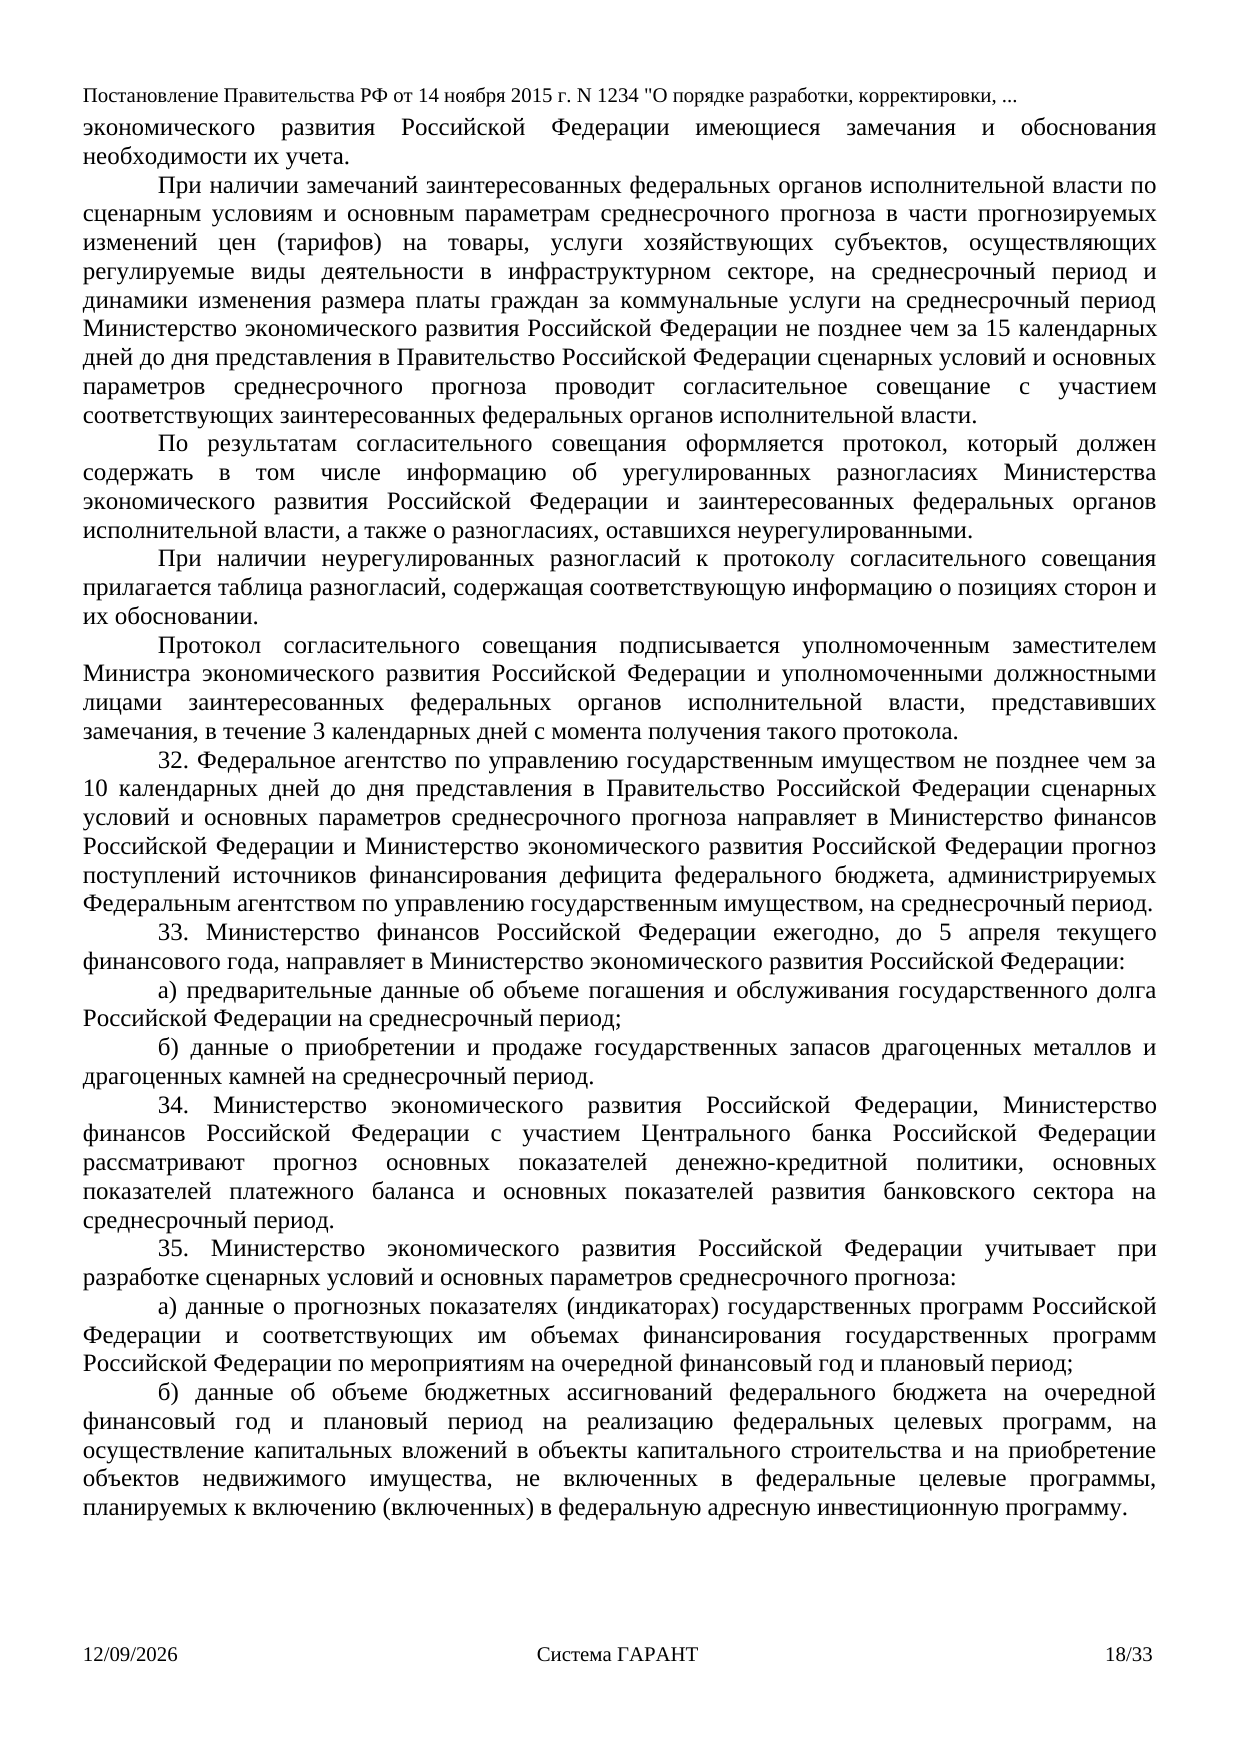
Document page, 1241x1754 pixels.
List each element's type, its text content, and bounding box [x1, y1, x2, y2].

text По результатам согласительного совещания оформляется протокол, который должен содержать в том числе информацию об урегулированных разногласиях Министерства экономического развития Российской Федерации и заинтересованных федеральных органов исполнительной власти, а также о разногласиях, оставшихся неурегулированными. [83, 428, 1157, 543]
text 35. Министерство экономического развития Российской Федерации учитывает при разработке сценарных условий и основных параметров среднесрочного прогноза: [83, 1233, 1157, 1291]
text а) данные о прогнозных показателях (индикаторах) государственных программ Российской Федерации и соответствующих им объемах финансирования государственных программ Российской Федерации по мероприятиям на очередной финансовый год и плановый период; [83, 1291, 1157, 1377]
text 34. Министерство экономического развития Российской Федерации, Министерство финансов Российской Федерации с участием Центрального банка Российской Федерации рассматривают прогноз основных показателей денежно-кредитной политики, основных показателей платежного баланса и основных показателей развития банковского сектора на среднесрочный период. [83, 1090, 1157, 1233]
text При наличии неурегулированных разногласий к протоколу согласительного совещания прилагается таблица разногласий, содержащая соответствующую информацию о позициях сторон и их обосновании. [83, 543, 1157, 630]
text Протокол согласительного совещания подписывается уполномоченным заместителем Министра экономического развития Российской Федерации и уполномоченными должностными лицами заинтересованных федеральных органов исполнительной власти, представивших замечания, в течение 3 календарных дней с момента получения такого протокола. [83, 630, 1157, 745]
text экономического развития Российской Федерации имеющиеся замечания и обоснования необходимости их учета. [83, 112, 1157, 170]
text а) предварительные данные об объеме погашения и обслуживания государственного долга Российской Федерации на среднесрочный период; [83, 975, 1157, 1032]
text При наличии замечаний заинтересованных федеральных органов исполнительной власти по сценарным условиям и основным параметрам среднесрочного прогноза в части прогнозируемых изменений цен (тарифов) на товары, услуги хозяйствующих субъектов, осуществляющих регулируемые виды деятельности в инфраструктурном секторе, на среднесрочный период и динамики изменения размера платы граждан за коммунальные услуги на среднесрочный период Министерство экономического развития Российской Федерации не позднее чем за 15 календарных дней до дня представления в Правительство Российской Федерации сценарных условий и основных параметров среднесрочного прогноза проводит согласительное совещание с участием соответствующих заинтересованных федеральных органов исполнительной власти. [83, 170, 1157, 428]
text б) данные об объеме бюджетных ассигнований федерального бюджета на очередной финансовый год и плановый период на реализацию федеральных целевых программ, на осуществление капитальных вложений в объекты капитального строительства и на приобретение объектов недвижимого имущества, не включенных в федеральные целевые программы, планируемых к включению (включенных) в федеральную адресную инвестиционную программу. [83, 1377, 1157, 1521]
text б) данные о приобретении и продаже государственных запасов драгоценных металлов и драгоценных камней на среднесрочный период. [83, 1032, 1157, 1090]
text 32. Федеральное агентство по управлению государственным имуществом не позднее чем за 10 календарных дней до дня представления в Правительство Российской Федерации сценарных условий и основных параметров среднесрочного прогноза направляет в Министерство финансов Российской Федерации и Министерство экономического развития Российской Федерации прогноз поступлений источников финансирования дефицита федерального бюджета, администрируемых Федеральным агентством по управлению государственным имуществом, на среднесрочный период. [83, 745, 1157, 917]
text 33. Министерство финансов Российской Федерации ежегодно, до 5 апреля текущего финансового года, направляет в Министерство экономического развития Российской Федерации: [83, 917, 1157, 975]
